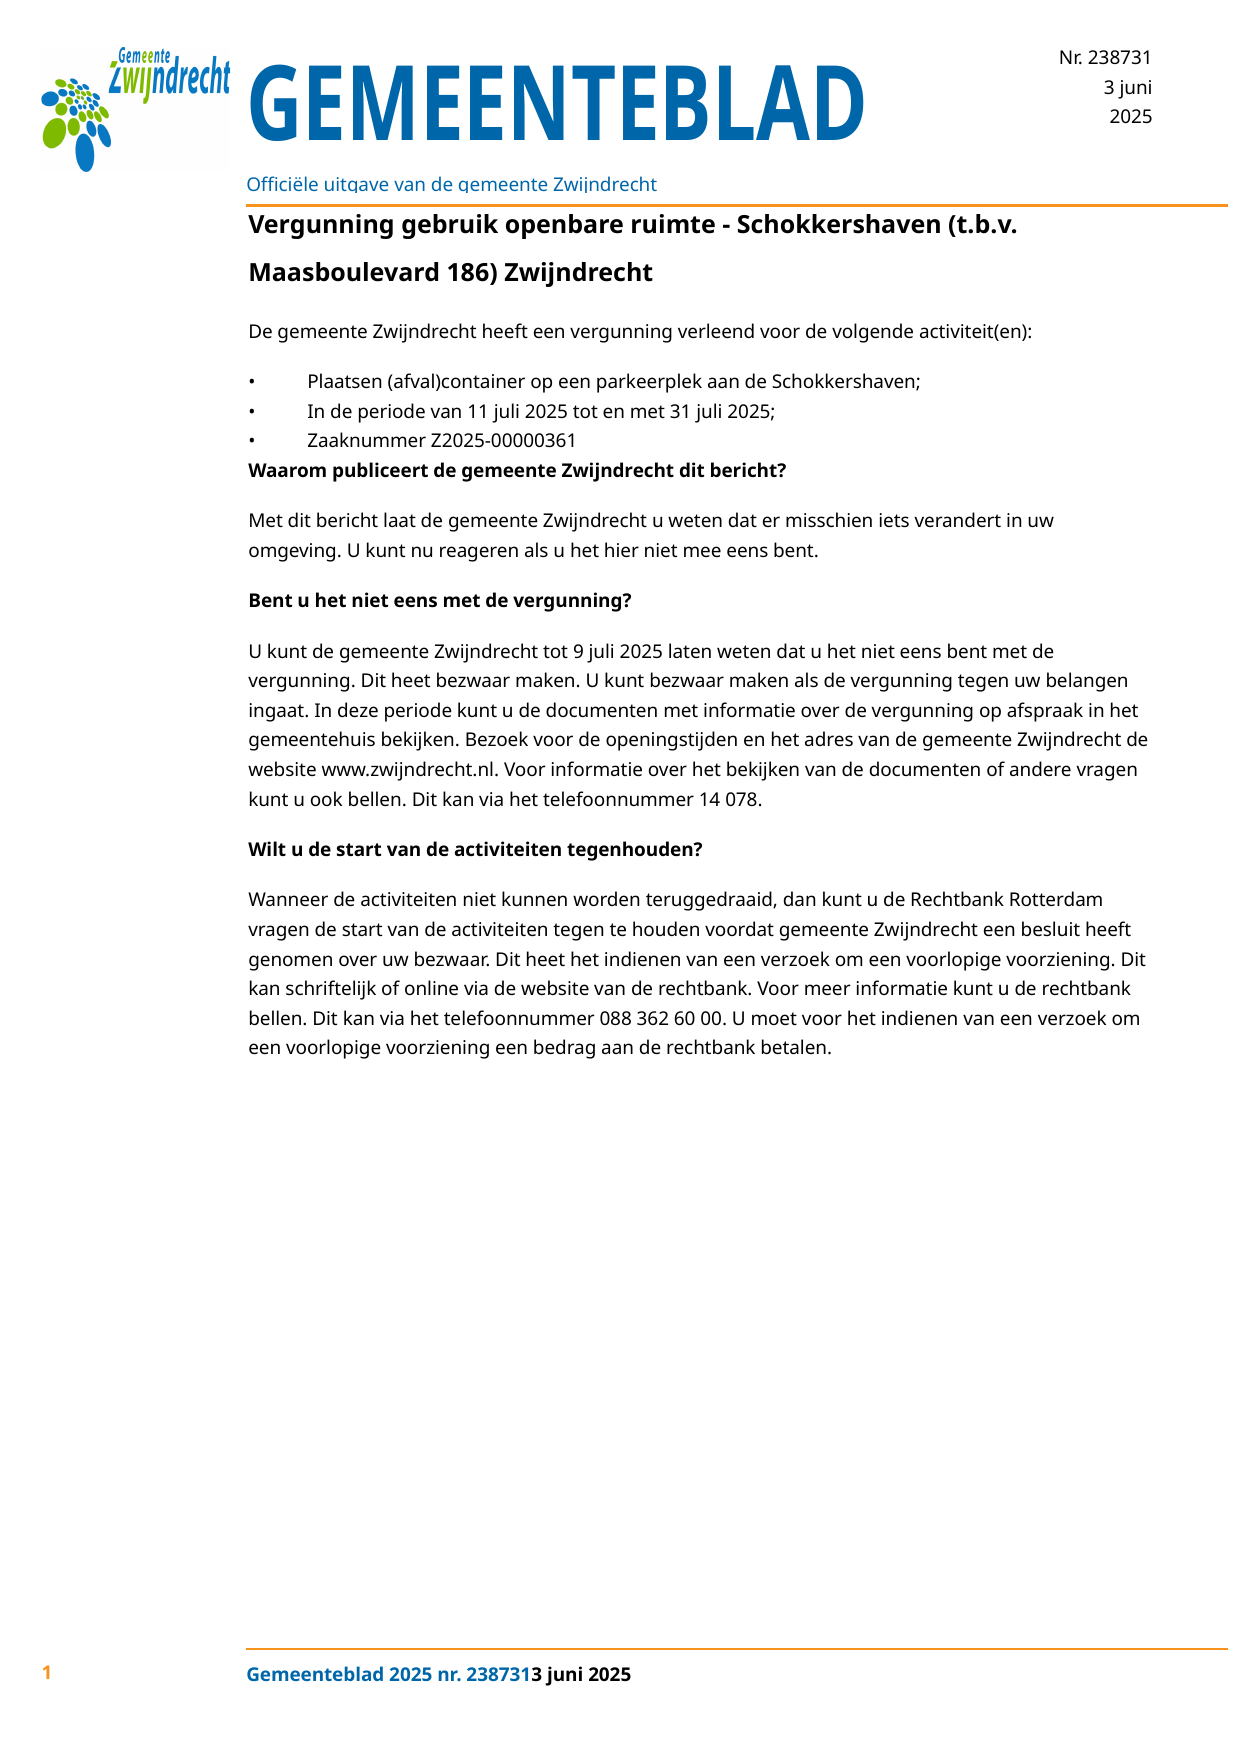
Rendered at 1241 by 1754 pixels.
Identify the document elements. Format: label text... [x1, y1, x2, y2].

picture [41, 47, 231, 172]
text Wanneer de activiteiten niet kunnen worden teruggedraaid, dan kunt u de Rechtbank Rotterdam vragen de start van de activiteiten tegen te houden voordat gemeente Zwijndrecht een besluit heeft genomen over uw bezwaar. Dit heet het indienen van een verzoek om een voorlopige voorziening. Dit kan schriftelijk of online via de website van de rechtbank. Voor meer informatie kunt u de rechtbank bellen. Dit kan via het telefoonnummer 088 362 60 00. U moet voor het indienen van een verzoek om een voorlopige voorziening een bedrag aan de rechtbank betalen. [248, 887, 1152, 1060]
text U kunt de gemeente Zwijndrecht tot 9 juli 2025 laten weten dat u het niet eens bent met de vergunning. Dit heet bezwaar maken. U kunt bezwaar maken als de vergunning tegen uw belangen ingaat. In deze periode kunt u de documenten met informatie over de vergunning op afspraak in het gemeentehuis bekijken. Bezoek voor de openingstijden en het adres van de gemeente Zwijndrecht de website www.zwijndrecht.nl. Voor informatie over het bekijken van de documenten of andere vragen kunt u ook bellen. Dit kan via het telefoonnummer 14 078. [248, 638, 1152, 812]
list Plaatsen (afval)container op een parkeerplek aan de Schokkershaven; [248, 368, 1152, 394]
text Vergunning gebruik openbare ruimte - Schokkershaven (t.b.v. Maasboulevard 186) Zwijndrecht [248, 207, 1152, 288]
text Met dit bericht laat de gemeente Zwijndrecht u weten dat er misschien iets verandert in uw omgeving. U kunt nu reageren als u het hier niet mee eens bent. [248, 507, 1152, 563]
list Zaaknummer Z2025-00000361 [248, 427, 1152, 453]
list In de periode van 11 juli 2025 tot en met 31 juli 2025; [248, 398, 1152, 424]
text Bent u het niet eens met de vergunning? [248, 587, 1152, 613]
text Wilt u de start van de activiteiten tegenhouden? [248, 836, 1152, 862]
text Waarom publiceert de gemeente Zwijndrecht dit bericht? [248, 457, 1152, 483]
text De gemeente Zwijndrecht heeft een vergunning verleend voor de volgende activiteit(en): [248, 318, 1152, 344]
